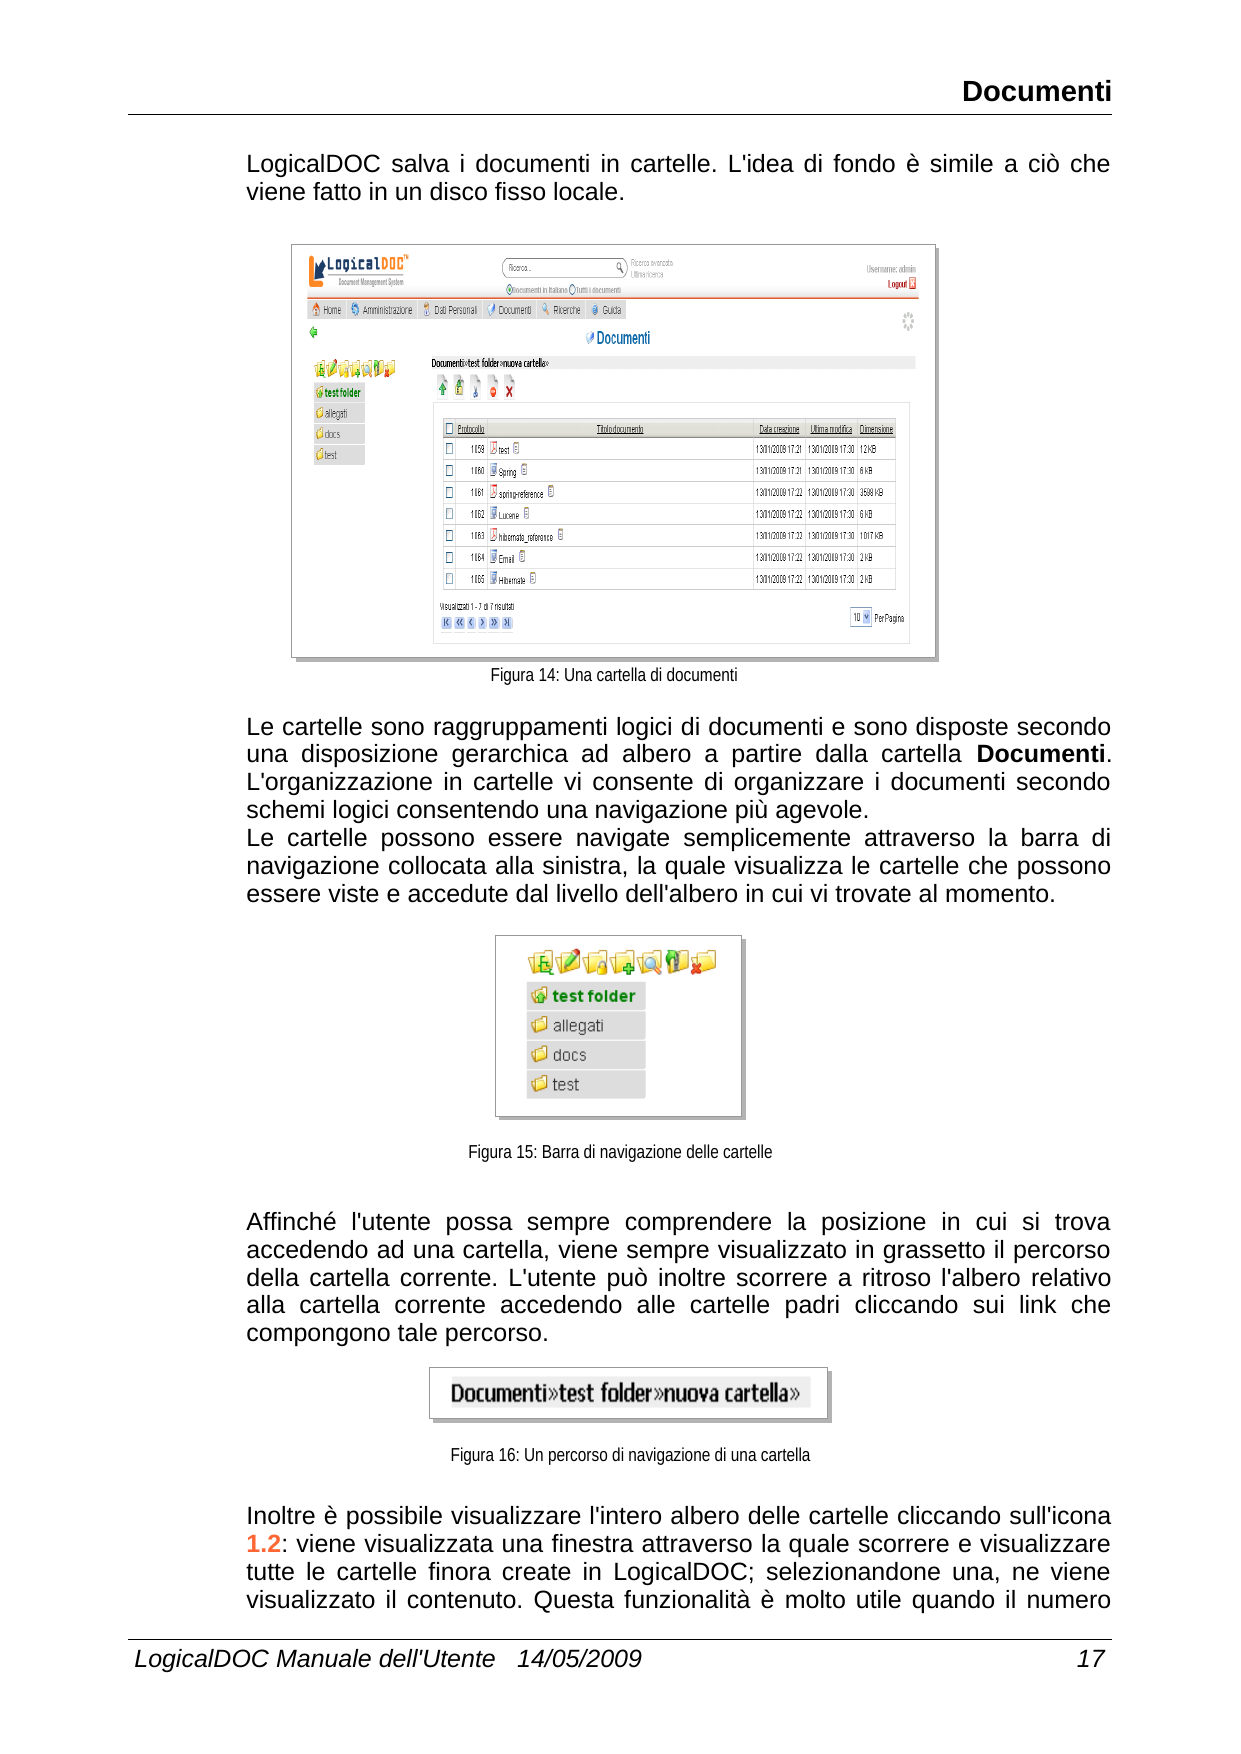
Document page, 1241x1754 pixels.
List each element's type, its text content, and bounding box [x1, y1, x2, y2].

text Figura 15: Barra di navigazione delle cartelle [462, 1139, 778, 1162]
picture [307, 252, 919, 649]
text Le cartelle sono raggruppamenti logici di documenti e sono disposte secondo una disposizione gerarchica ad albero a partire dalla cartella Documenti. L'organizzazione in cartelle vi consente di organizzare i documenti secondo schemi logici consentendo una navigazione più agevole. [246, 206, 1112, 824]
text Figura 16: Un percorso di navigazione di una cartella [358, 1442, 902, 1465]
text LogicalDOC salva i documenti in cartelle. L'idea di fondo è simile a ciò che viene fatto in un disco fisso locale. [246, 150, 1112, 206]
text Inoltre è possibile visualizzare l'intero albero delle cartelle cliccando sull'icona 1.2: viene visualizzata una finestra attraverso la quale scorrere e visualizzare tutte le cartelle finora create in LogicalDOC; selezionandone una, ne viene visualizzato il contenuto. Questa funzionalità è molto utile quando il numero [246, 1502, 1112, 1613]
text Affinché l'utente possa sempre comprendere la posizione in cui si trova accedendo ad una cartella, viene sempre visualizzato in grassetto il percorso della cartella corrente. L'utente può inoltre scorrere a ritroso l'albero relativo alla cartella corrente accedendo alle cartelle padri cliccando sui link che compongono tale percorso. [246, 1207, 1112, 1347]
text Figura 14: Una cartella di documenti [291, 658, 937, 685]
text Le cartelle possono essere navigate semplicemente attraverso la barra di navigazione collocata alla sinistra, la quale visualizza le cartelle che possono essere viste e accedute dal livello dell'albero in cui vi trovate al momento. [246, 824, 1112, 908]
picture [511, 943, 725, 1107]
picture [445, 1375, 811, 1410]
